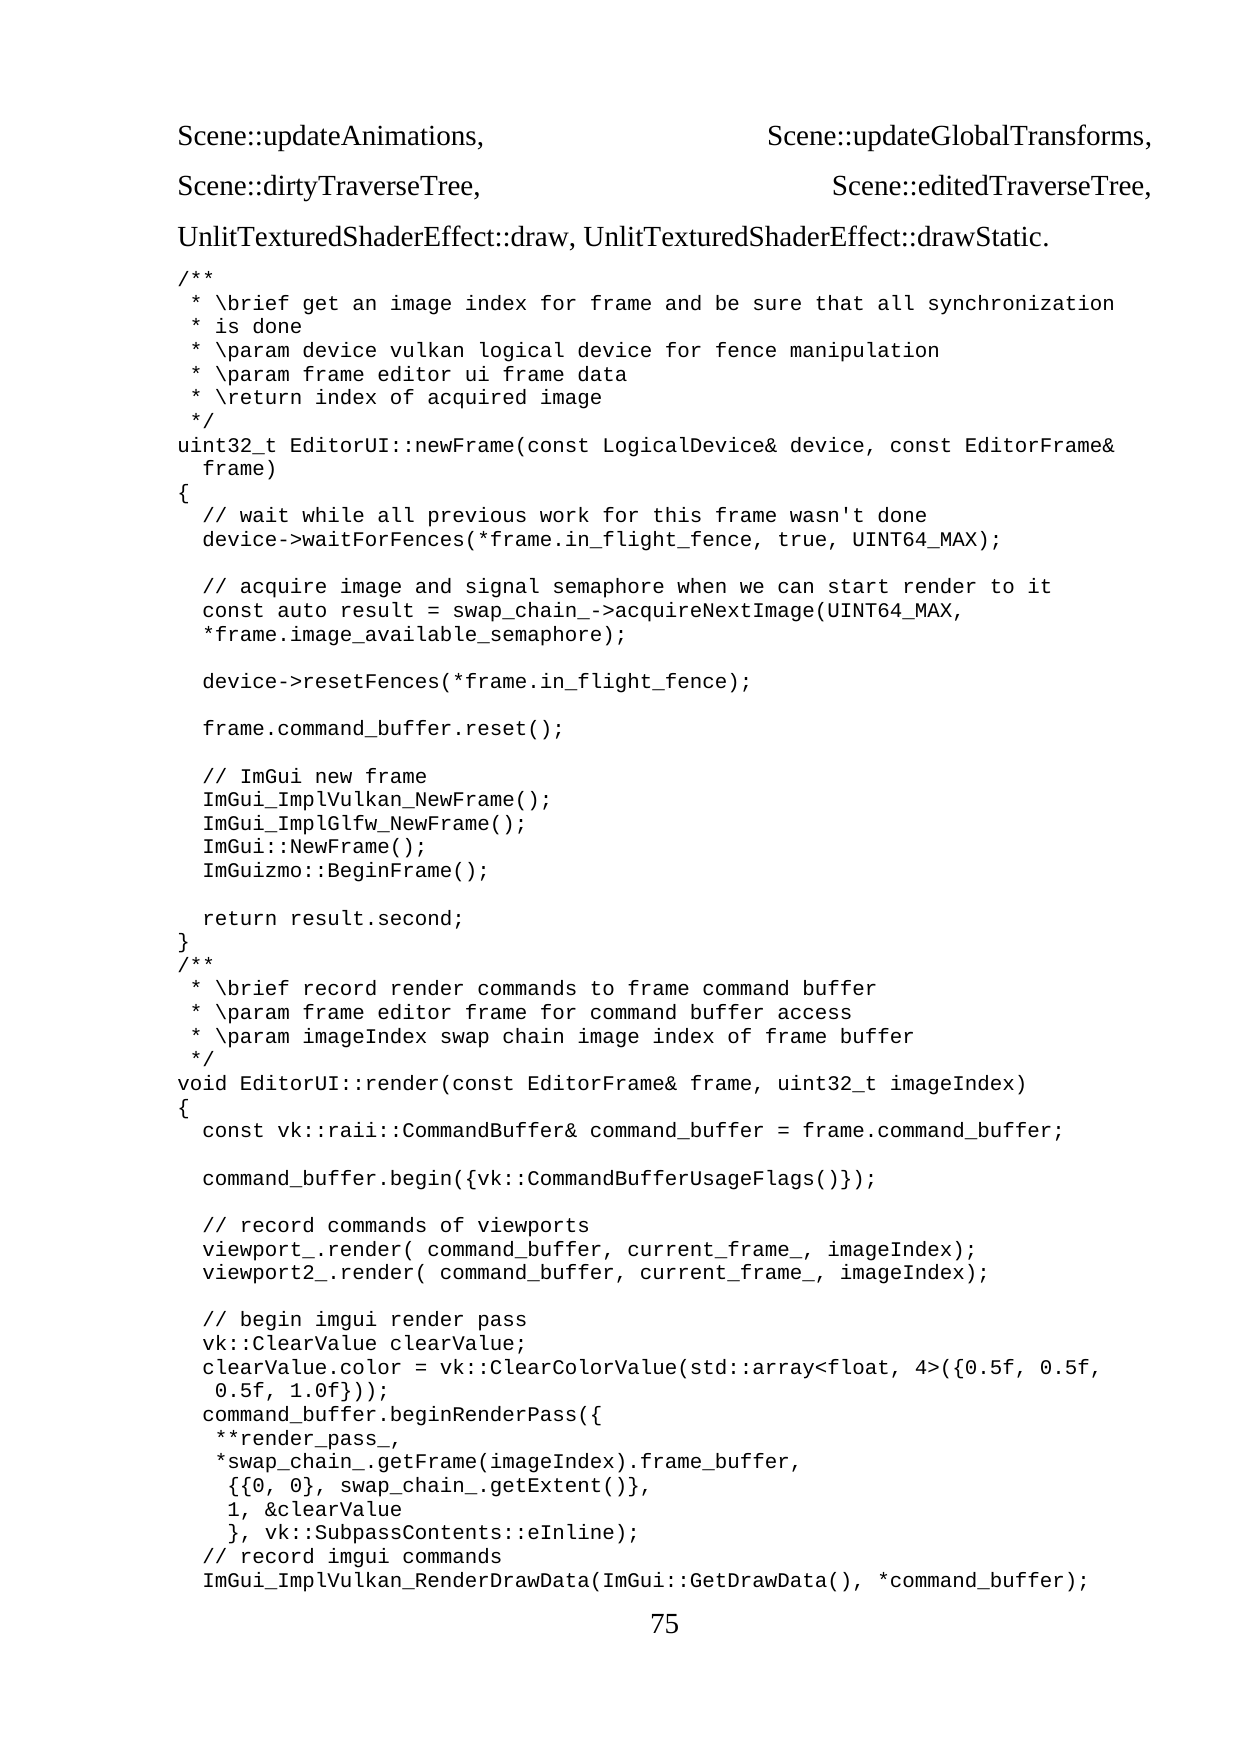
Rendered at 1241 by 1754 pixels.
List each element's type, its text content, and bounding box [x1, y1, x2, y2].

text viewport2_.render( command_buffer, current_frame_, imageIndex); [177, 1262, 1152, 1286]
text */ [177, 1049, 1152, 1073]
text * is done [177, 316, 1152, 340]
text void EditorUI::render(const EditorFrame& frame, uint32_t imageIndex) [177, 1073, 1152, 1097]
text ImGui_ImplVulkan_RenderDrawData(ImGui::GetDrawData(), *command_buffer); [177, 1569, 1152, 1593]
text Scene::updateAnimations, Scene::updateGlobalTransforms, Scene::dirtyTraverseTree, Scene::editedTraverseTree, UnlitTexturedShaderEffect::draw, UnlitTexturedShaderEffect::drawStatic. [177, 118, 1152, 252]
text const vk::raii::CommandBuffer& command_buffer = frame.command_buffer; [177, 1120, 1152, 1144]
text viewport_.render( command_buffer, current_frame_, imageIndex); [177, 1238, 1152, 1262]
text * \param imageIndex swap chain image index of frame buffer [177, 1026, 1152, 1049]
text */ [177, 411, 1152, 434]
text * \param device vulkan logical device for fence manipulation [177, 340, 1152, 364]
text frame.command_buffer.reset(); [177, 718, 1152, 742]
text { [177, 482, 1152, 506]
text } [177, 931, 1152, 955]
text clearValue.color = vk::ClearColorValue(std::array<float, 4>({0.5f, 0.5f, [177, 1357, 1152, 1380]
text // begin imgui render pass [177, 1309, 1152, 1333]
text // ImGui new frame [177, 766, 1152, 789]
text frame) [177, 458, 1152, 482]
text const auto result = swap_chain_->acquireNextImage(UINT64_MAX, *frame.image_available_semaphore); [177, 600, 1152, 647]
text *swap_chain_.getFrame(imageIndex).frame_buffer, [177, 1451, 1152, 1475]
text * \brief record render commands to frame command buffer [177, 978, 1152, 1002]
text device->waitForFences(*frame.in_flight_fence, true, UINT64_MAX); [177, 529, 1152, 553]
text * \param frame editor frame for command buffer access [177, 1002, 1152, 1026]
text 1, &clearValue [177, 1499, 1152, 1522]
text ImGui::NewFrame(); [177, 837, 1152, 860]
text * \param frame editor ui frame data [177, 364, 1152, 387]
text * \brief get an image index for frame and be sure that all synchronization [177, 293, 1152, 316]
text /** [177, 955, 1152, 978]
text ImGui_ImplVulkan_NewFrame(); [177, 789, 1152, 813]
text * \return index of acquired image [177, 387, 1152, 411]
text command_buffer.begin({vk::CommandBufferUsageFlags()}); [177, 1168, 1152, 1191]
text 0.5f, 1.0f})); [177, 1380, 1152, 1404]
text // wait while all previous work for this frame wasn't done [177, 506, 1152, 529]
text // acquire image and signal semaphore when we can start render to it [177, 576, 1152, 600]
text ImGuizmo::BeginFrame(); [177, 860, 1152, 884]
text // record imgui commands [177, 1546, 1152, 1569]
text **render_pass_, [177, 1428, 1152, 1451]
text device->resetFences(*frame.in_flight_fence); [177, 671, 1152, 695]
text // record commands of viewports [177, 1215, 1152, 1238]
text { [177, 1097, 1152, 1120]
text uint32_t EditorUI::newFrame(const LogicalDevice& device, const EditorFrame& [177, 434, 1152, 458]
text command_buffer.beginRenderPass({ [177, 1404, 1152, 1428]
text ImGui_ImplGlfw_NewFrame(); [177, 813, 1152, 837]
text }, vk::SubpassContents::eInline); [177, 1522, 1152, 1546]
text {{0, 0}, swap_chain_.getExtent()}, [177, 1475, 1152, 1499]
text /** [177, 269, 1152, 293]
text return result.second; [177, 907, 1152, 931]
text vk::ClearValue clearValue; [177, 1333, 1152, 1357]
